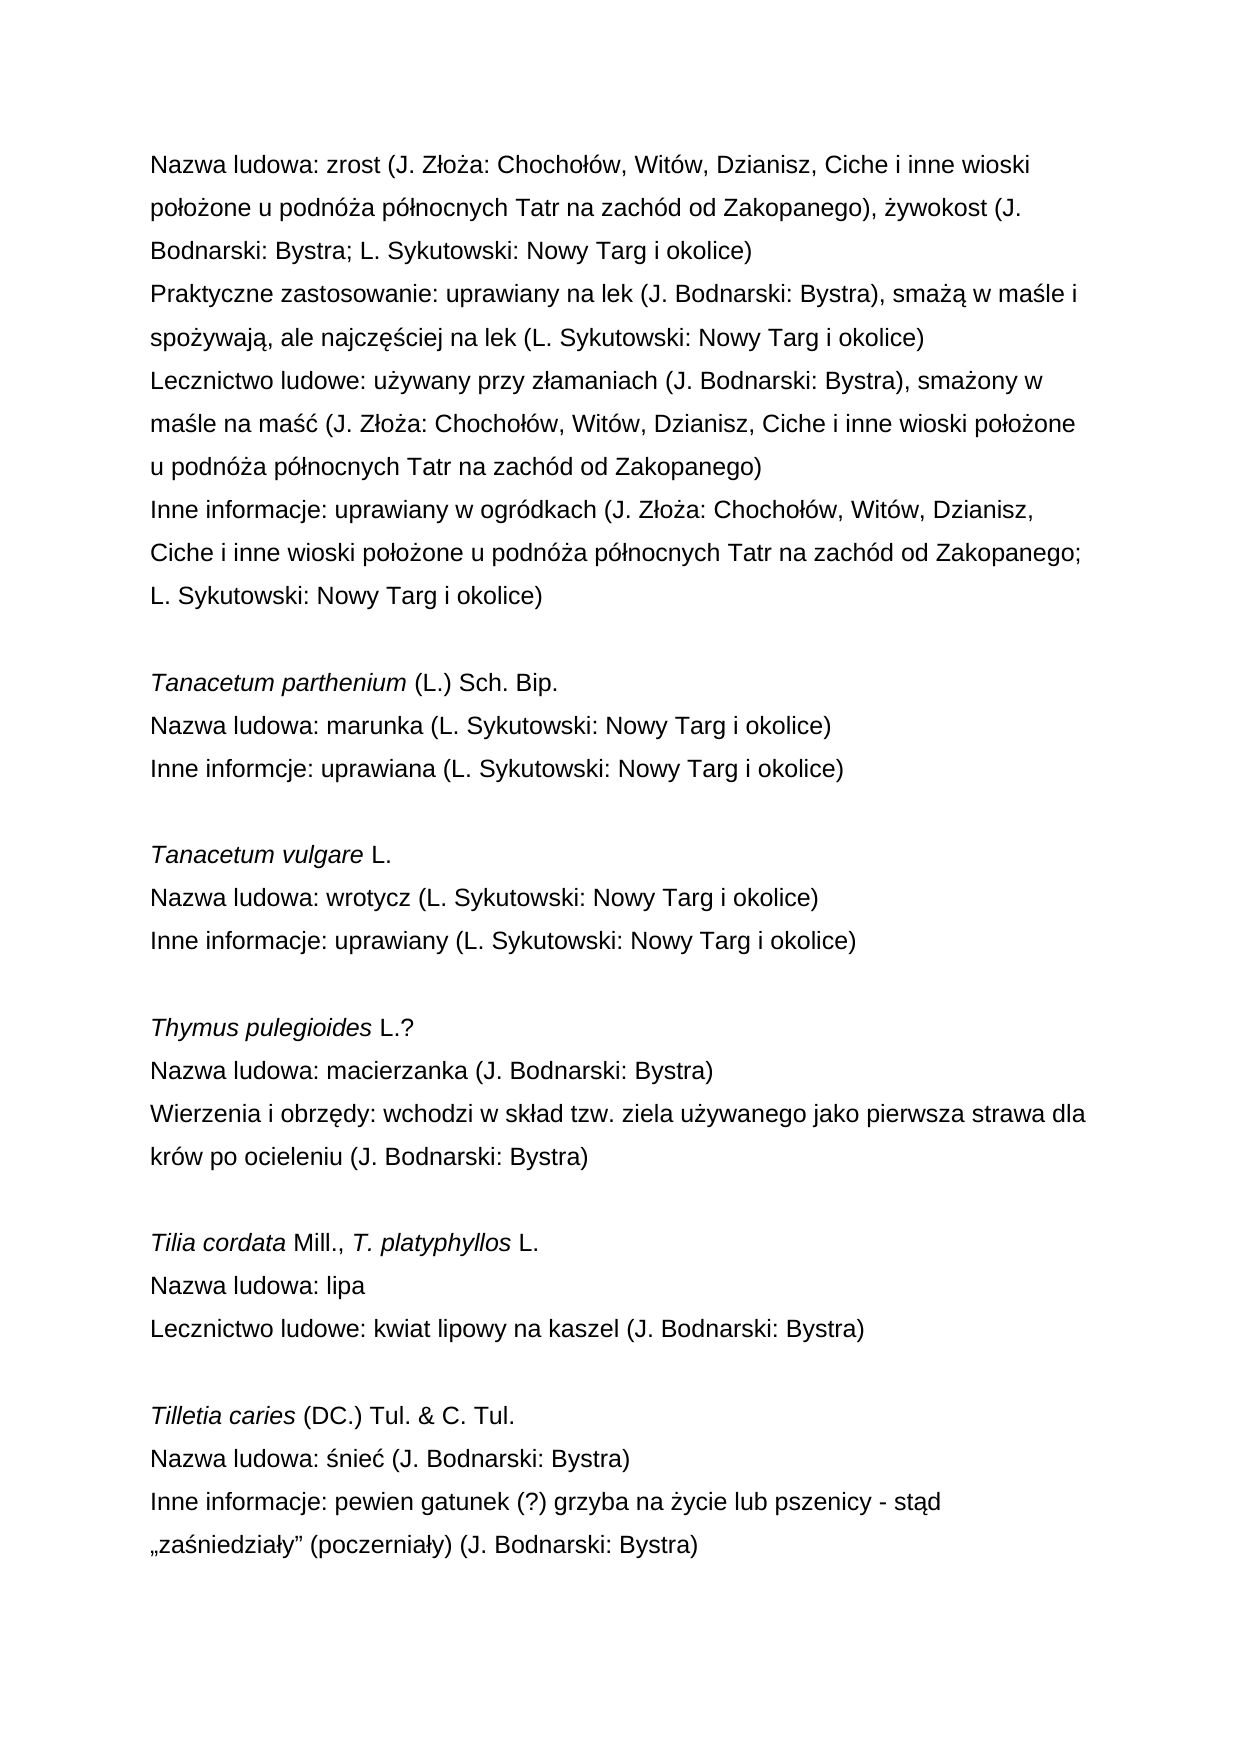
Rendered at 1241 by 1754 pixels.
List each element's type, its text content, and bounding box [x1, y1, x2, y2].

text Inne informcje: uprawiana (L. Sykutowski: Nowy Targ i okolice) [150, 754, 1090, 782]
text Inne informacje: uprawiany (L. Sykutowski: Nowy Targ i okolice) [150, 926, 1090, 955]
text Tanacetum vulgare L. [150, 840, 1090, 869]
text Tanacetum parthenium (L.) Sch. Bip. [150, 667, 1090, 696]
text Nazwa ludowa: lipa [150, 1271, 1090, 1300]
text Tilia cordata Mill., T. platyphyllos L. [150, 1228, 1090, 1257]
text Tilletia caries (DC.) Tul. & C. Tul. [150, 1401, 1090, 1429]
text Lecznictwo ludowe: używany przy złamaniach (J. Bodnarski: Bystra), smażony w maśle na maść (J. Złoża: Chochołów, Witów, Dzianisz, Ciche i inne wioski położone u podnóża północnych Tatr na zachód od Zakopanego) [150, 366, 1090, 481]
text Nazwa ludowa: śnieć (J. Bodnarski: Bystra) [150, 1444, 1090, 1472]
text Nazwa ludowa: zrost (J. Złoża: Chochołów, Witów, Dzianisz, Ciche i inne wioski położone u podnóża północnych Tatr na zachód od Zakopanego), żywokost (J. Bodnarski: Bystra; L. Sykutowski: Nowy Targ i okolice) [150, 150, 1090, 265]
text Praktyczne zastosowanie: uprawiany na lek (J. Bodnarski: Bystra), smażą w maśle i spożywają, ale najczęściej na lek (L. Sykutowski: Nowy Targ i okolice) [150, 279, 1090, 351]
text Inne informacje: uprawiany w ogródkach (J. Złoża: Chochołów, Witów, Dzianisz, Ciche i inne wioski położone u podnóża północnych Tatr na zachód od Zakopanego; L. Sykutowski: Nowy Targ i okolice) [150, 495, 1090, 610]
text Nazwa ludowa: macierzanka (J. Bodnarski: Bystra) [150, 1056, 1090, 1084]
text Nazwa ludowa: wrotycz (L. Sykutowski: Nowy Targ i okolice) [150, 883, 1090, 912]
text Thymus pulegioides L.? [150, 1012, 1090, 1041]
text Nazwa ludowa: marunka (L. Sykutowski: Nowy Targ i okolice) [150, 711, 1090, 739]
text Lecznictwo ludowe: kwiat lipowy na kaszel (J. Bodnarski: Bystra) [150, 1314, 1090, 1343]
text Inne informacje: pewien gatunek (?) grzyba na życie lub pszenicy - stąd „zaśniedziały” (poczerniały) (J. Bodnarski: Bystra) [150, 1487, 1090, 1559]
text Wierzenia i obrzędy: wchodzi w skład tzw. ziela używanego jako pierwsza strawa dla krów po ocieleniu (J. Bodnarski: Bystra) [150, 1099, 1090, 1171]
